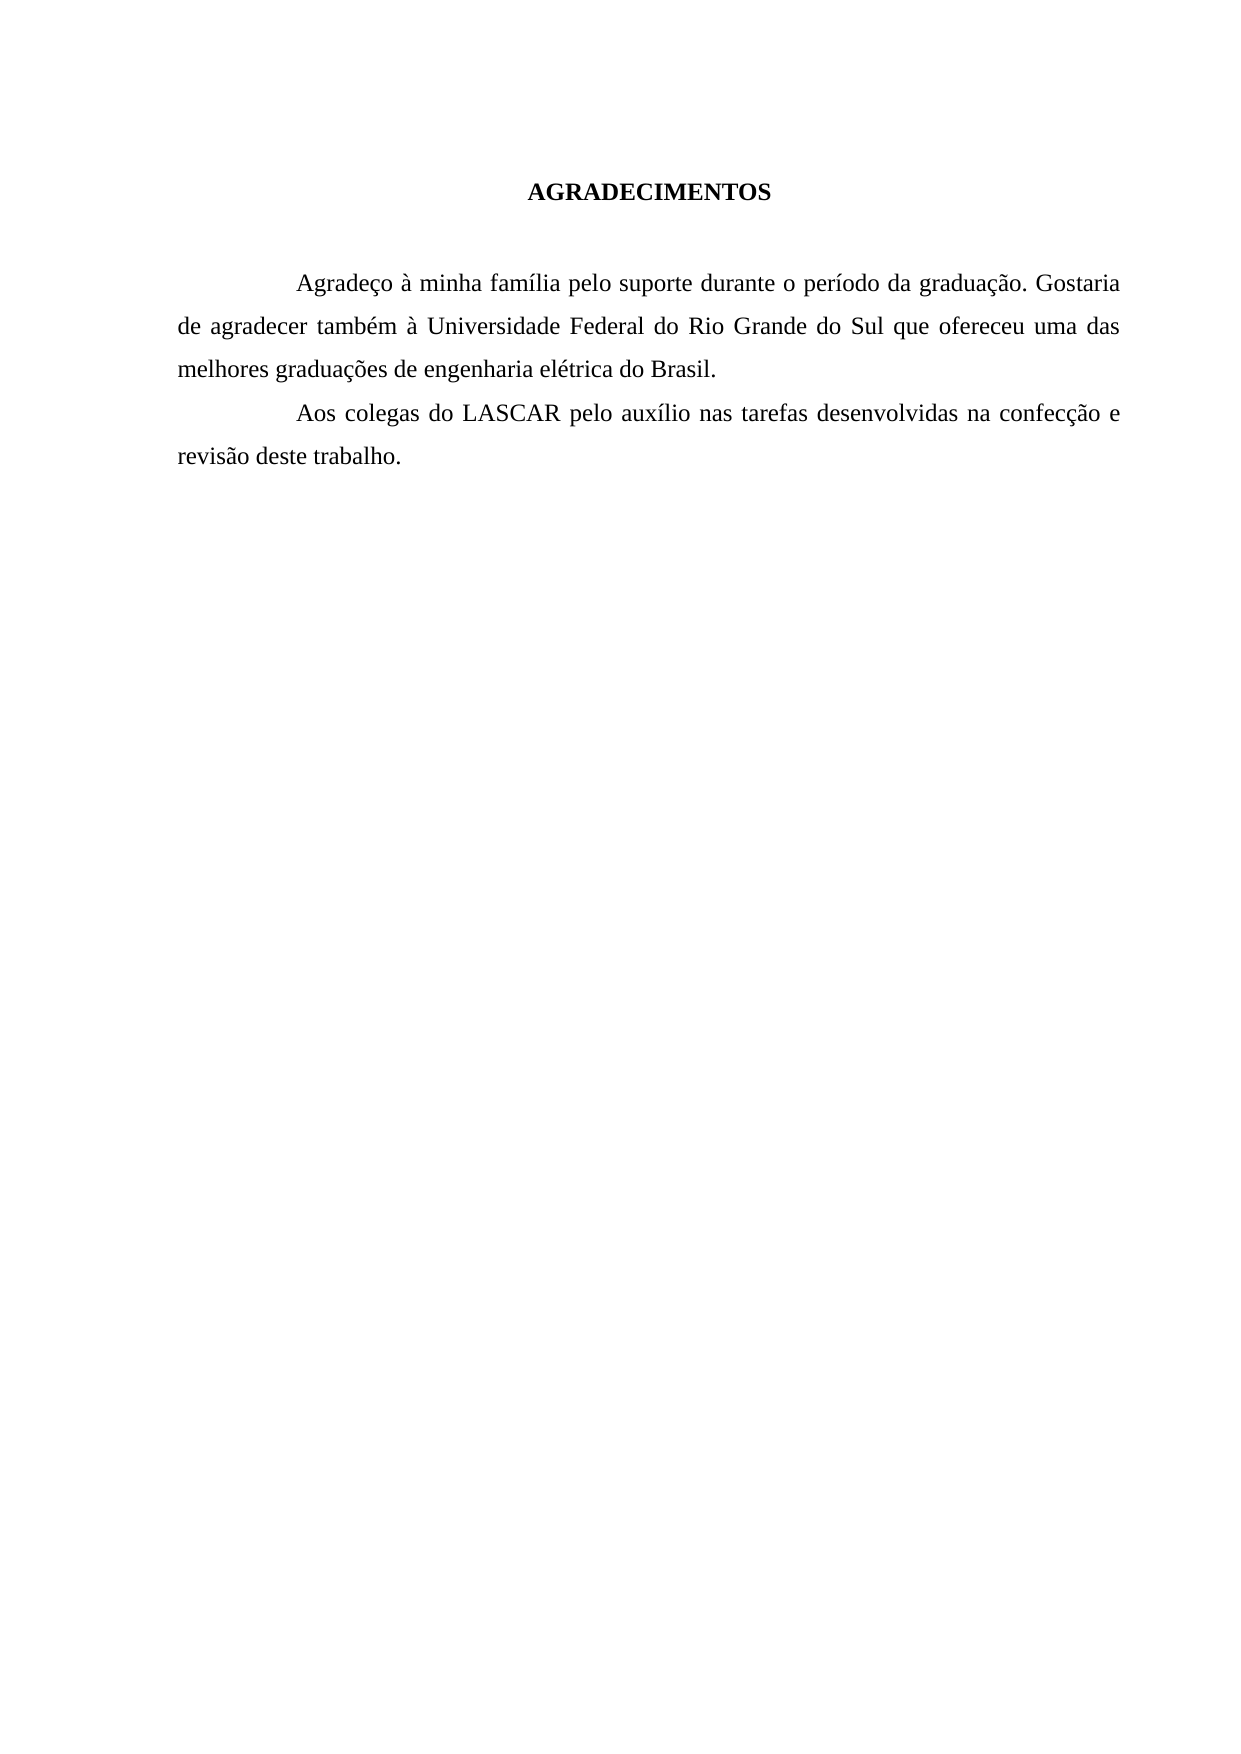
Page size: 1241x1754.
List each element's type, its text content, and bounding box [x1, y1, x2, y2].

text Agradeço à minha família pelo suporte durante o período da graduação. Gostaria de agradecer também à Universidade Federal do Rio Grande do Sul que ofereceu uma das melhores graduações de engenharia elétrica do Brasil. [177, 268, 1122, 383]
text AGRADECIMENTOS [177, 177, 1122, 206]
text Aos colegas do LASCAR pelo auxílio nas tarefas desenvolvidas na confecção e revisão deste trabalho. [177, 398, 1122, 469]
